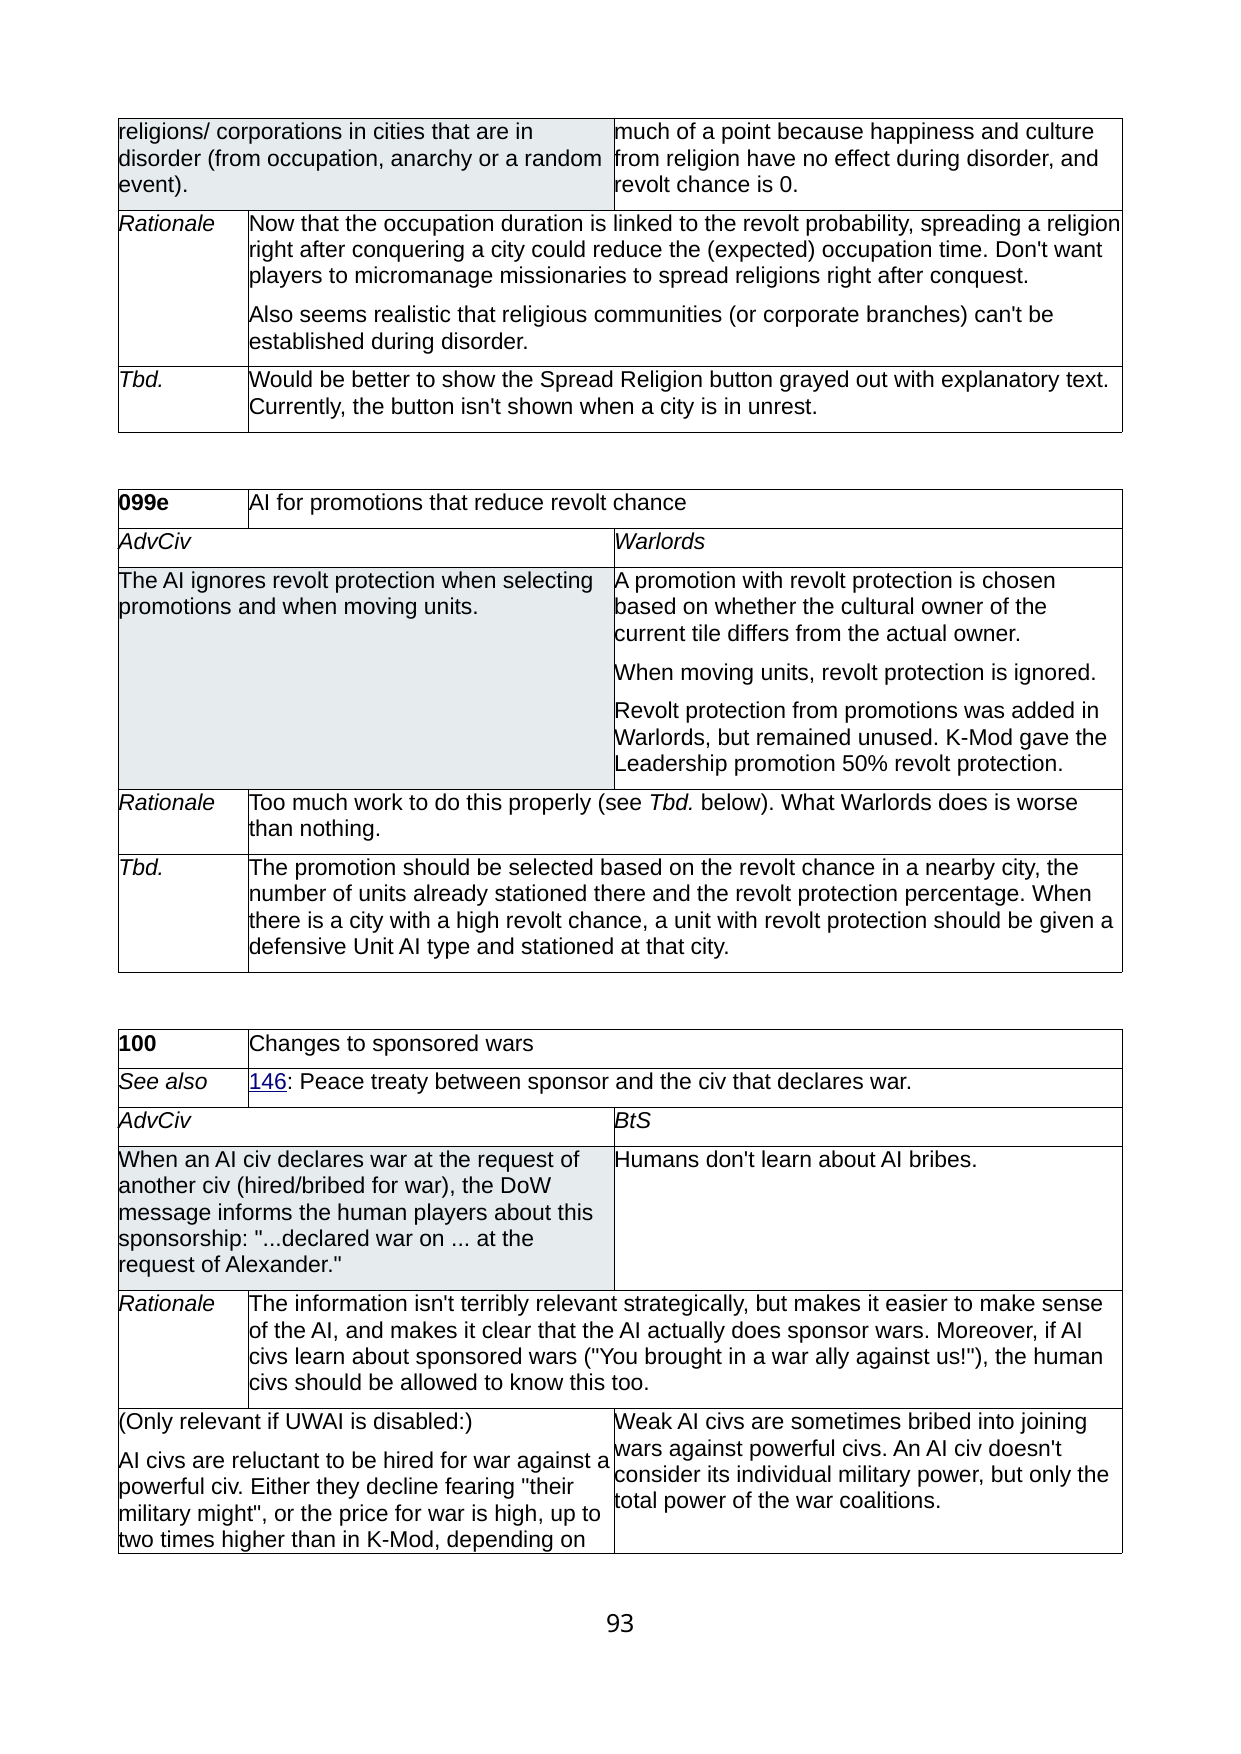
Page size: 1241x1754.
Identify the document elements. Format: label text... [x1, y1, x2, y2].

table_cell BtS [615, 1108, 1122, 1146]
table_cell AdvCiv [119, 529, 614, 567]
table_cell Humans don't learn about AI bribes. [615, 1147, 1122, 1290]
table_cell Now that the occupation duration is linked to the revolt probability, spreading a religion right after conquering a city could reduce the (expected) occupation time. Don't want players to micromanage missionaries to spread religions right after conquest. Also seems realistic that religious communities (or corporate branches) can't be established during disorder. [249, 211, 1122, 366]
table_cell Rationale [119, 1291, 248, 1408]
table_cell The AI ignores revolt protection when selecting promotions and when moving units. [119, 568, 614, 789]
table_cell Tbd. [119, 855, 248, 972]
table_cell Too much work to do this properly (see Tbd. below). What Warlords does is worse than nothing. [249, 790, 1122, 854]
table_cell The promotion should be selected based on the revolt chance in a nearby city, the number of units already stationed there and the revolt protection percentage. When there is a city with a high revolt chance, a unit with revolt protection should be given a defensive Unit AI type and stationed at that city. [249, 855, 1122, 972]
table_header 099e [119, 490, 248, 528]
table_cell Weak AI civs are sometimes bribed into joining wars against powerful civs. An AI civ doesn't consider its individual military power, but only the total power of the war coalitions. [615, 1409, 1122, 1552]
table_cell (Only relevant if UWAI is disabled:) AI civs are reluctant to be hired for war against a powerful civ. Either they decline fearing "their military might", or the price for war is high, up to two times higher than in K-Mod, depending on [119, 1409, 614, 1552]
table_cell Warlords [615, 529, 1122, 567]
table_cell A promotion with revolt protection is chosen based on whether the cultural owner of the current tile differs from the actual owner. When moving units, revolt protection is ignored. Revolt protection from promotions was added in Warlords, but remained unused. K-Mod gave the Leadership promotion 50% revolt protection. [615, 568, 1122, 789]
table_cell Rationale [119, 790, 248, 854]
table_cell Tbd. [119, 367, 248, 432]
table_cell When an AI civ declares war at the request of another civ (hired/bribed for war), the DoW message informs the human players about this sponsorship: "...declared war on ... at the request of Alexander." [119, 1147, 614, 1290]
table_header Changes to sponsored wars [249, 1030, 1122, 1068]
table_cell Rationale [119, 211, 248, 366]
table_cell The information isn't terribly relevant strategically, but makes it easier to make sense of the AI, and makes it clear that the AI actually does sponsor wars. Moreover, if AI civs learn about sponsored wars ("You brought in a war ally against us!"), the human civs should be allowed to know this too. [249, 1291, 1122, 1408]
table_header AI for promotions that reduce revolt chance [249, 490, 1122, 528]
table_cell religions/ corporations in cities that are in disorder (from occupation, anarchy or a random event). [119, 119, 614, 210]
table_header 100 [119, 1030, 248, 1068]
table_cell See also [119, 1069, 248, 1107]
table_cell Would be better to show the Spread Religion button grayed out with explanatory text. Currently, the button isn't shown when a city is in unrest. [249, 367, 1122, 432]
table_cell 146: Peace treaty between sponsor and the civ that declares war. [249, 1069, 1122, 1107]
table_cell AdvCiv [119, 1108, 614, 1146]
table_cell much of a point because happiness and culture from religion have no effect during disorder, and revolt chance is 0. [615, 119, 1122, 210]
